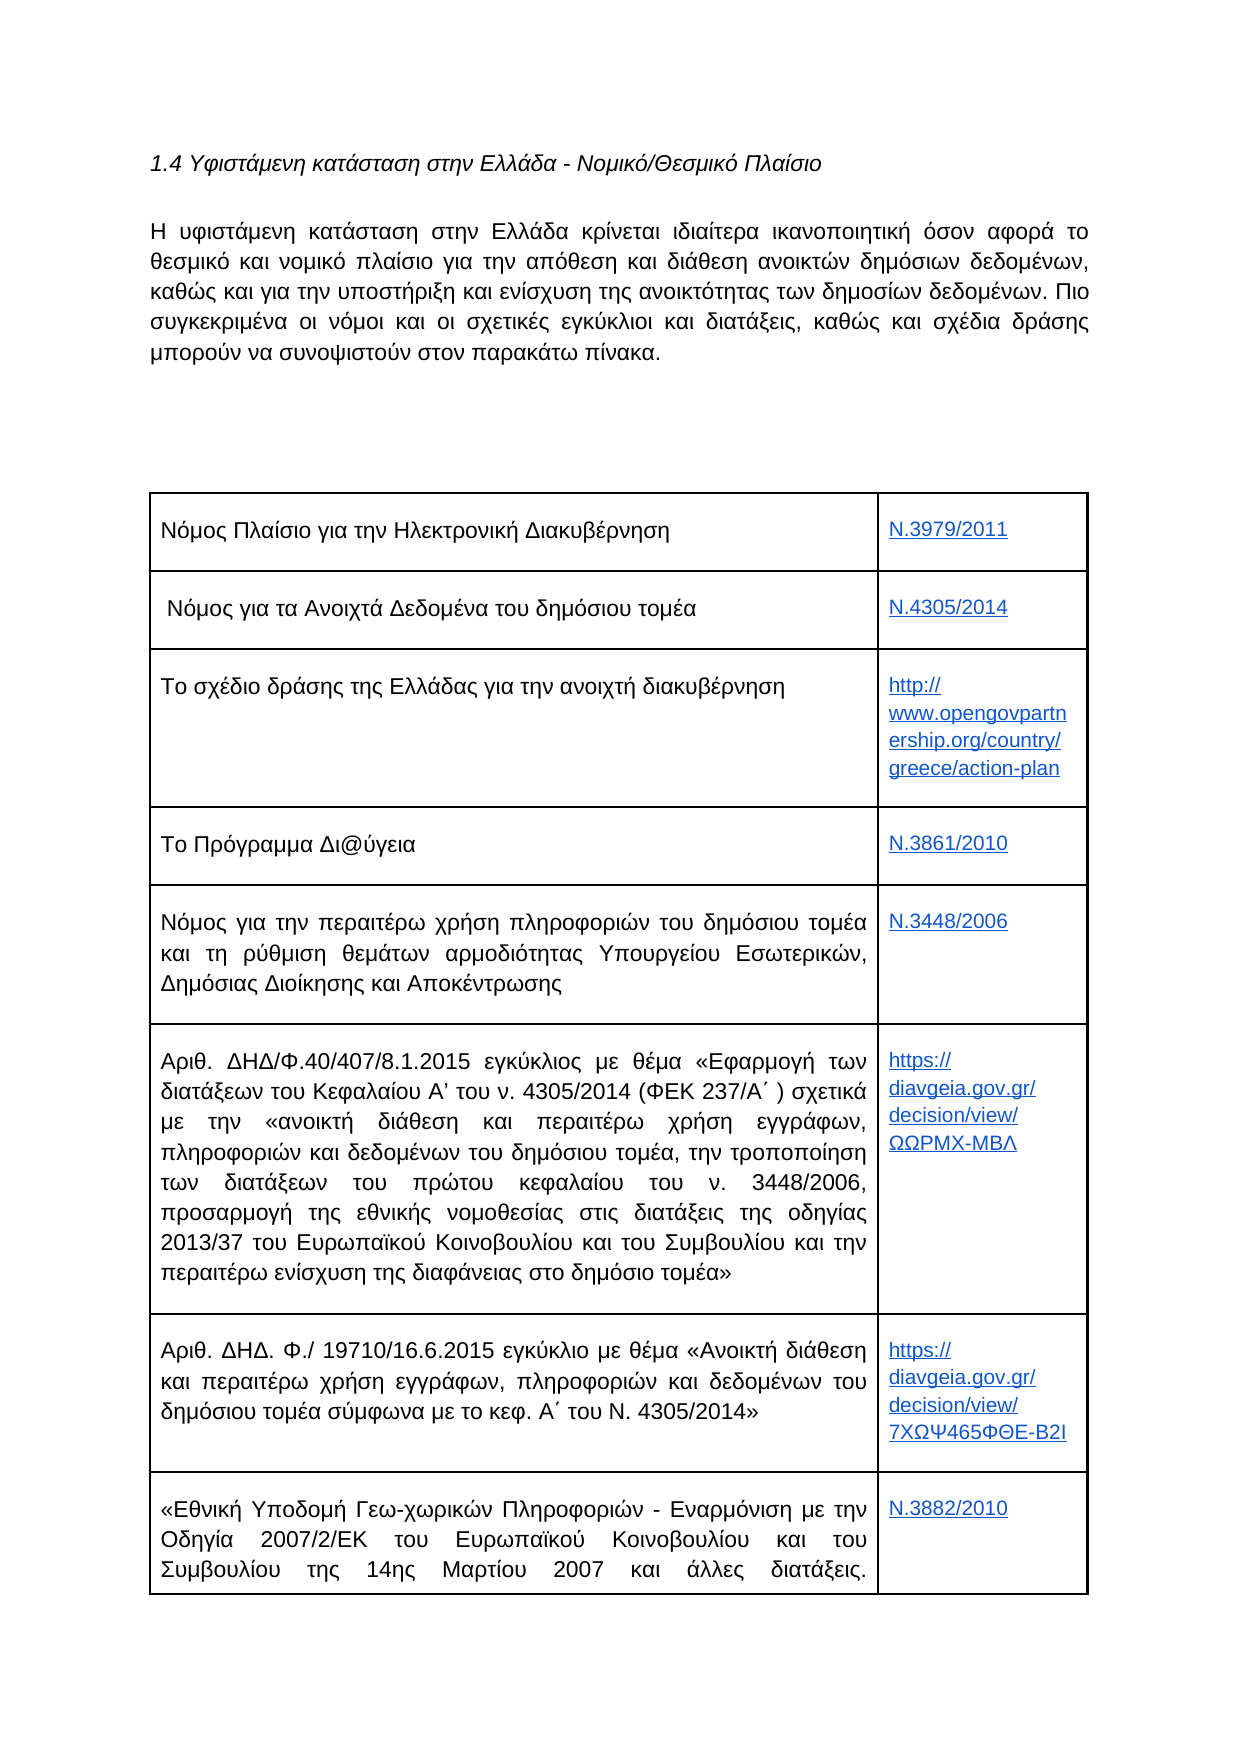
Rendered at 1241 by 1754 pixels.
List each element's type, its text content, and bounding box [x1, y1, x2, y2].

table_cell «Εθνική Υποδομή Γεω-χωρικών Πληροφοριών - Εναρμόνιση με την Οδηγία 2007/2/ΕΚ του Ευρωπαϊκού Κοινοβουλίου και του Συμβουλίου της 14ης Μαρτίου 2007 και άλλες διατάξεις. [151, 1473, 877, 1593]
table_cell Το Πρόγραμμα Δι@ύγεια [151, 808, 877, 884]
table_cell Αριθ. ΔΗΔ. Φ./ 19710/16.6.2015 εγκύκλιο με θέμα «Ανοικτή διάθεση και περαιτέρω χρήση εγγράφων, πληροφοριών και δεδομένων του δημόσιου τομέα σύμφωνα με το κεφ. Α΄ του Ν. 4305/2014» [151, 1315, 877, 1471]
table_cell https://diavgeia.gov.gr/decision/view/7ΧΩΨ465ΦΘΕ-Β2Ι [879, 1315, 1086, 1471]
subtitle 1.4 Υφιστάμενη κατάσταση στην Ελλάδα - Νομικό/Θεσμικό Πλαίσιο [150, 150, 1091, 176]
text Η υφιστάμενη κατάσταση στην Ελλάδα κρίνεται ιδιαίτερα ικανοποιητική όσον αφορά το θεσμικό και νομικό πλαίσιο για την απόθεση και διάθεση ανοικτών δημόσιων δεδομένων, καθώς και για την υποστήριξη και ενίσχυση της ανοικτότητας των δημοσίων δεδομένων. Πιο συγκεκριμένα οι νόμοι και οι σχετικές εγκύκλιοι και διατάξεις, καθώς και σχέδια δράσης μπορούν να συνοψιστούν στον παρακάτω πίνακα. [150, 218, 1091, 365]
table_cell https://diavgeia.gov.gr/decision/view/ΩΩΡΜΧ-ΜΒΛ [879, 1025, 1086, 1312]
table_cell Αριθ. ΔΗΔ/Φ.40/407/8.1.2015 εγκύκλιος με θέμα «Εφαρμογή των διατάξεων του Κεφαλαίου Α’ του ν. 4305/2014 (ΦΕΚ 237/Α΄ ) σχετικά με την «ανοικτή διάθεση και περαιτέρω χρήση εγγράφων, πληροφοριών και δεδομένων του δημόσιου τομέα, την τροποποίηση των διατάξεων του πρώτου κεφαλαίου του ν. 3448/2006, προσαρμογή της εθνικής νομοθεσίας στις διατάξεις της οδηγίας 2013/37 του Ευρωπαϊκού Κοινοβουλίου και του Συμβουλίου και την περαιτέρω ενίσχυση της διαφάνειας στο δημόσιο τομέα» [151, 1025, 877, 1312]
table_cell http://www.opengovpartnership.org/country/greece/action-plan [879, 650, 1086, 806]
table_cell Νόμος για τα Ανοιχτά Δεδομένα του δημόσιου τομέα [151, 572, 877, 648]
table_header Ν.3979/2011 [879, 494, 1086, 570]
table_cell Νόμος για την περαιτέρω χρήση πληροφοριών του δημόσιου τομέα και τη ρύθμιση θεμάτων αρμοδιότητας Υπουργείου Εσωτερικών, Δημόσιας Διοίκησης και Αποκέντρωσης [151, 886, 877, 1023]
table_cell Το σχέδιο δράσης της Ελλάδας για την ανοιχτή διακυβέρνηση [151, 650, 877, 806]
table_cell Ν.3861/2010 [879, 808, 1086, 884]
table_cell Ν.3882/2010 [879, 1473, 1086, 1593]
table_cell Ν.4305/2014 [879, 572, 1086, 648]
table_header Νόμος Πλαίσιο για την Ηλεκτρονική Διακυβέρνηση [151, 494, 877, 570]
table_cell N.3448/2006 [879, 886, 1086, 1023]
